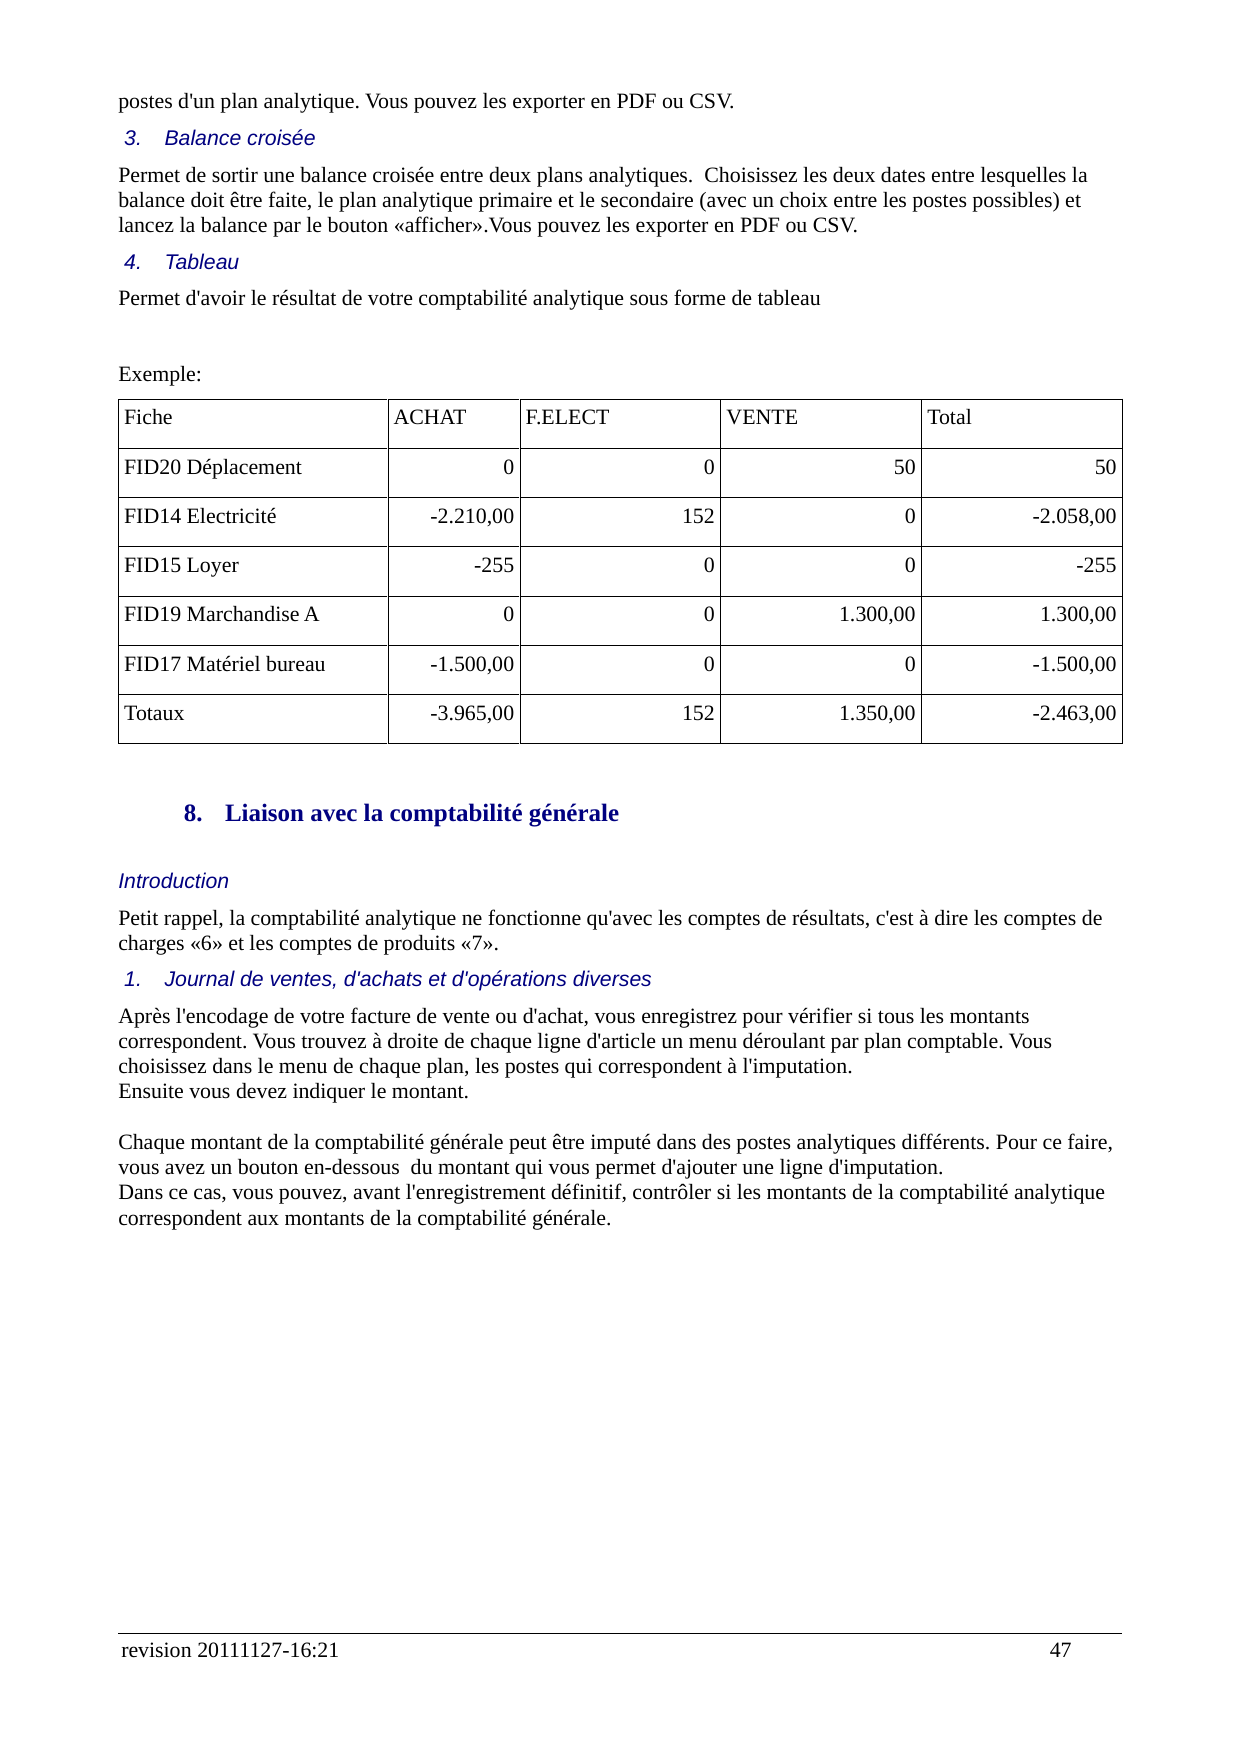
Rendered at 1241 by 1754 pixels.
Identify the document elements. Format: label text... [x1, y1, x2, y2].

text Permet de sortir une balance croisée entre deux plans analytiques. Choisissez les deux dates entre lesquelles la balance doit être faite, le plan analytique primaire et le secondaire (avec un choix entre les postes possibles) et lancez la balance par le bouton «afficher».Vous pouvez les exporter en PDF ou CSV. [118, 162, 1122, 237]
text Petit rappel, la comptabilité analytique ne fonctionne qu'avec les comptes de résultats, c'est à dire les comptes de charges «6» et les comptes de produits «7». [118, 904, 1122, 955]
table_cell 152 [521, 498, 720, 546]
table_cell 0 [721, 498, 921, 546]
table_cell 0 [389, 597, 519, 645]
table_cell 0 [521, 449, 720, 497]
table_cell 0 [521, 547, 720, 596]
table_cell 50 [922, 449, 1122, 497]
text Chaque montant de la comptabilité générale peut être imputé dans des postes analytiques différents. Pour ce faire, vous avez un bouton en-dessous du montant qui vous permet d'ajouter une ligne d'imputation. [118, 1129, 1122, 1179]
table_cell FID14 Electricité [119, 498, 387, 546]
table_cell 0 [389, 449, 519, 497]
subtitle Journal de ventes, d'achats et d'opérations diverses [118, 967, 1122, 991]
text Exemple: [118, 361, 1122, 386]
text Dans ce cas, vous pouvez, avant l'enregistrement définitif, contrôler si les montants de la comptabilité analytique correspondent aux montants de la comptabilité générale. [118, 1179, 1122, 1230]
table_cell FID20 Déplacement [119, 449, 387, 497]
subtitle Liaison avec la comptabilité générale [177, 798, 1122, 827]
table_cell -1.500,00 [389, 646, 519, 694]
table_cell 1.300,00 [721, 597, 921, 645]
table_cell 0 [521, 597, 720, 645]
table_cell FID17 Matériel bureau [119, 646, 387, 694]
table_header Total [922, 400, 1122, 448]
table_cell 1.300,00 [922, 597, 1122, 645]
table_header VENTE [721, 400, 921, 448]
table_cell -255 [922, 547, 1122, 596]
table_header ACHAT [389, 400, 519, 448]
table_cell 1.350,00 [721, 695, 921, 743]
table_cell 0 [721, 547, 921, 596]
table_header Fiche [119, 400, 387, 448]
subtitle Introduction [118, 868, 1122, 893]
table_cell Totaux [119, 695, 387, 743]
text postes d'un plan analytique. Vous pouvez les exporter en PDF ou CSV. [118, 88, 1122, 114]
table_cell -2.463,00 [922, 695, 1122, 743]
table_cell 0 [721, 646, 921, 694]
text Après l'encodage de votre facture de vente ou d'achat, vous enregistrez pour vérifier si tous les montants correspondent. Vous trouvez à droite de chaque ligne d'article un menu déroulant par plan comptable. Vous choisissez dans le menu de chaque plan, les postes qui correspondent à l'imputation. [118, 1003, 1122, 1078]
table_cell -2.058,00 [922, 498, 1122, 546]
subtitle Balance croisée [118, 126, 1122, 150]
table_cell 0 [521, 646, 720, 694]
table_cell -255 [389, 547, 519, 596]
table_cell -3.965,00 [389, 695, 519, 743]
table_cell FID15 Loyer [119, 547, 387, 596]
subtitle Tableau [118, 249, 1122, 274]
table_cell -1.500,00 [922, 646, 1122, 694]
text Ensuite vous devez indiquer le montant. [118, 1078, 1122, 1104]
table_header F.ELECT [521, 400, 720, 448]
table_cell 152 [521, 695, 720, 743]
table_cell 50 [721, 449, 921, 497]
text Permet d'avoir le résultat de votre comptabilité analytique sous forme de tableau [118, 285, 1122, 311]
table_cell -2.210,00 [389, 498, 519, 546]
table_cell FID19 Marchandise A [119, 597, 387, 645]
